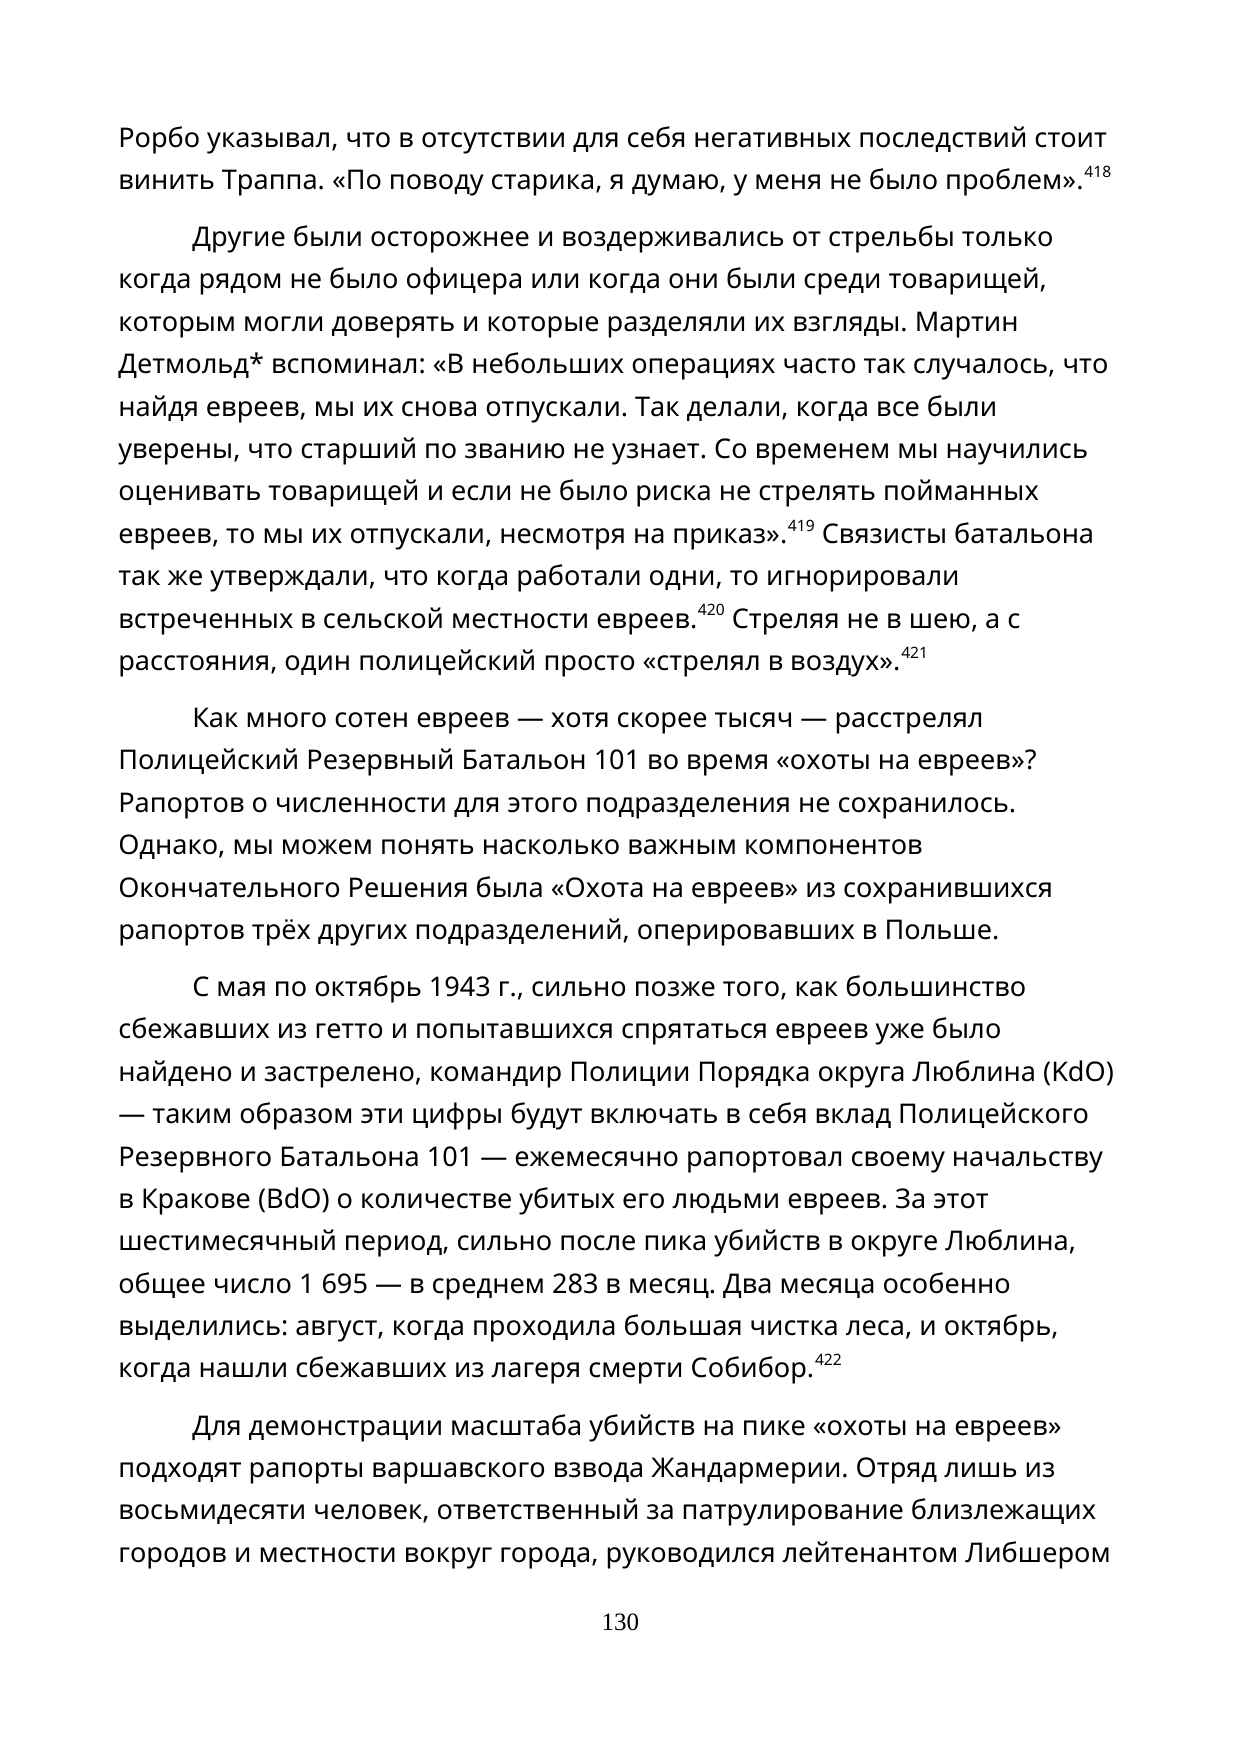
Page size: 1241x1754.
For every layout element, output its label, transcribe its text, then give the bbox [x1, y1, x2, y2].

text Другие были осторожнее и воздерживались от стрельбы только когда рядом не было офицера или когда они были среди товарищей, которым могли доверять и которые разделяли их взгляды. Мартин Детмольд* вспоминал: «В небольших операциях часто так случалось, что найдя евреев, мы их снова отпускали. Так делали, когда все были уверены, что старший по званию не узнает. Со временем мы научились оценивать товарищей и если не было риска не стрелять пойманных евреев, то мы их отпускали, несмотря на приказ». Связисты батальона так же утверждали, что когда работали одни, то игнорировали встреченных в сельской местности евреев. Стреляя не в шею, а с расстояния, один полицейский просто «стрелял в воздух». [118, 217, 1122, 678]
text Рорбо указывал, что в отсутствии для себя негативных последствий стоит винить Траппа. «По поводу старика, я думаю, у меня не было проблем». [118, 118, 1122, 197]
text С мая по октябрь 1943 г., сильно позже того, как большинство сбежавших из гетто и попытавшихся спрятаться евреев уже было найдено и застрелено, командир Полиции Порядка округа Люблина (KdO) — таким образом эти цифры будут включать в себя вклад Полицейского Резервного Батальона 101 — ежемесячно рапортовал своему начальству в Кракове (BdO) о количестве убитых его людьми евреев. За этот шестимесячный период, сильно после пика убийств в округе Люблина, общее число 1 695 — в среднем 283 в месяц. Два месяца особенно выделились: август, когда проходила большая чистка леса, и октябрь, когда нашли сбежавших из лагеря смерти Собибор. [118, 967, 1122, 1386]
text Для демонстрации масштаба убийств на пике «охоты на евреев» подходят рапорты варшавского взвода Жандармерии. Отряд лишь из восьмидесяти человек, ответственный за патрулирование близлежащих городов и местности вокруг города, руководился лейтенантом Либшером [118, 1406, 1122, 1570]
text Как много сотен евреев — хотя скорее тысяч — расстрелял Полицейский Резервный Батальон 101 во время «охоты на евреев»? Рапортов о численности для этого подразделения не сохранилось. Однако, мы можем понять насколько важным компонентов Окончательного Решения была «Охота на евреев» из сохранившихся рапортов трёх других подразделений, оперировавших в Польше. [118, 698, 1122, 947]
